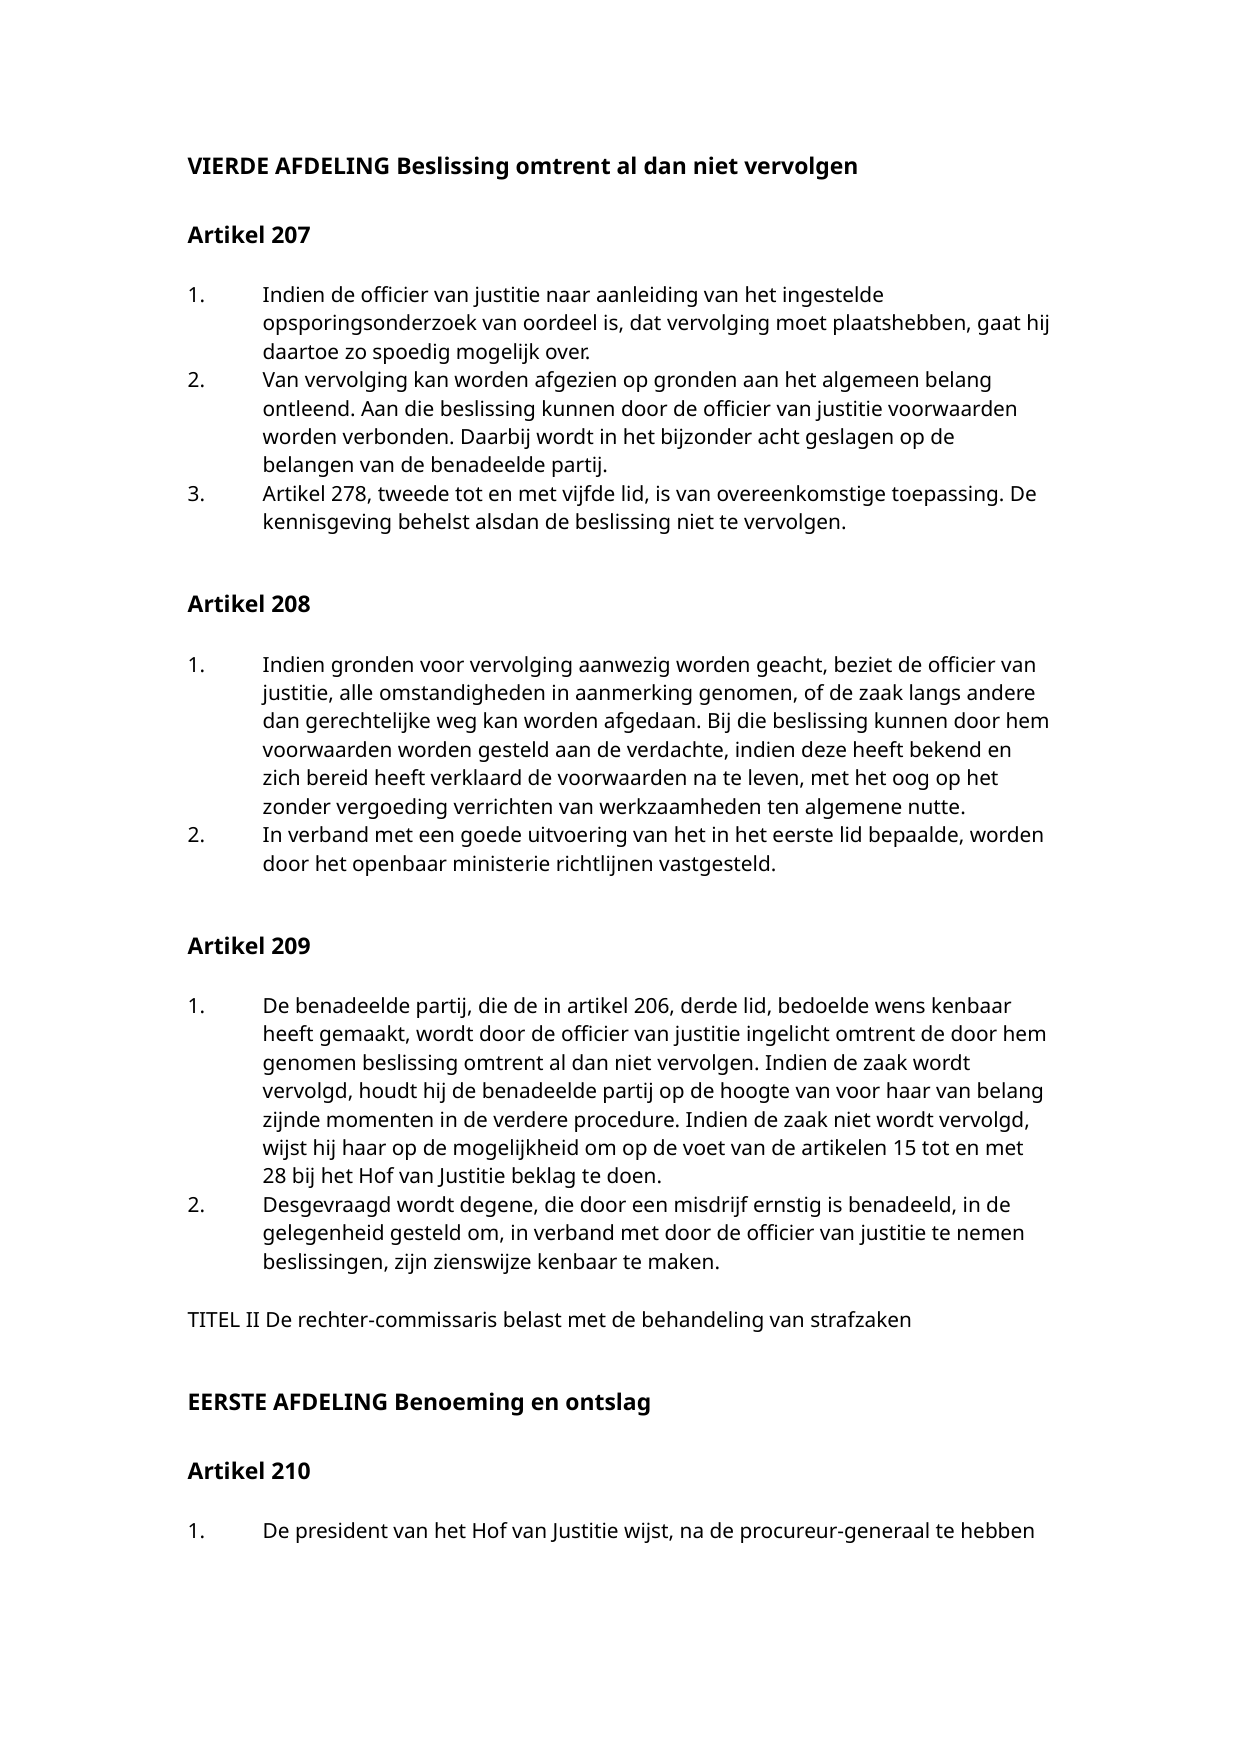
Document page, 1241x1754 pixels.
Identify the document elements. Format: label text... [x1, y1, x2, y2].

subtitle VIERDE AFDELING Beslissing omtrent al dan niet vervolgen [187, 150, 1053, 181]
list Indien gronden voor vervolging aanwezig worden geacht, beziet de officier van justitie, alle omstandigheden in aanmerking genomen, of de zaak langs andere dan gerechtelijke weg kan worden afgedaan. Bij die beslissing kunnen door hem voorwaarden worden gesteld aan de verdachte, indien deze heeft bekend en zich bereid heeft verklaard de voorwaarden na te leven, met het oog op het zonder vergoeding verrichten van werkzaamheden ten algemene nutte. [187, 650, 1053, 820]
subtitle EERSTE AFDELING Benoeming en ontslag [187, 1386, 1053, 1417]
subtitle Artikel 209 [187, 930, 1053, 961]
subtitle Artikel 207 [187, 219, 1053, 250]
subtitle Artikel 210 [187, 1455, 1053, 1486]
list Desgevraagd wordt degene, die door een misdrijf ernstig is benadeeld, in de gelegenheid gesteld om, in verband met door de officier van justitie te nemen beslissingen, zijn zienswijze kenbaar te maken. [187, 1190, 1053, 1275]
list De benadeelde partij, die de in artikel 206, derde lid, bedoelde wens kenbaar heeft gemaakt, wordt door de officier van justitie ingelicht omtrent de door hem genomen beslissing omtrent al dan niet vervolgen. Indien de zaak wordt vervolgd, houdt hij de benadeelde partij op de hoogte van voor haar van belang zijnde momenten in de verdere procedure. Indien de zaak niet wordt vervolgd, wijst hij haar op de mogelijkheid om op de voet van de artikelen 15 tot en met 28 bij het Hof van Justitie beklag te doen. [187, 991, 1053, 1190]
list Van vervolging kan worden afgezien op gronden aan het algemeen belang ontleend. Aan die beslissing kunnen door de officier van justitie voorwaarden worden verbonden. Daarbij wordt in het bijzonder acht geslagen op de belangen van de benadeelde partij. [187, 365, 1053, 479]
list Artikel 278, tweede tot en met vijfde lid, is van overeenkomstige toepassing. De kennisgeving behelst alsdan de beslissing niet te vervolgen. [187, 479, 1053, 536]
subtitle Artikel 208 [187, 588, 1053, 620]
list Indien de officier van justitie naar aanleiding van het ingestelde opsporingsonderzoek van oordeel is, dat vervolging moet plaatshebben, gaat hij daartoe zo spoedig mogelijk over. [187, 280, 1053, 365]
list De president van het Hof van Justitie wijst, na de procureur-generaal te hebben [187, 1516, 1053, 1545]
subtitle TITEL II De rechter-commissaris belast met de behandeling van strafzaken [187, 1305, 1053, 1334]
list In verband met een goede uitvoering van het in het eerste lid bepaalde, worden door het openbaar ministerie richtlijnen vastgesteld. [187, 820, 1053, 877]
